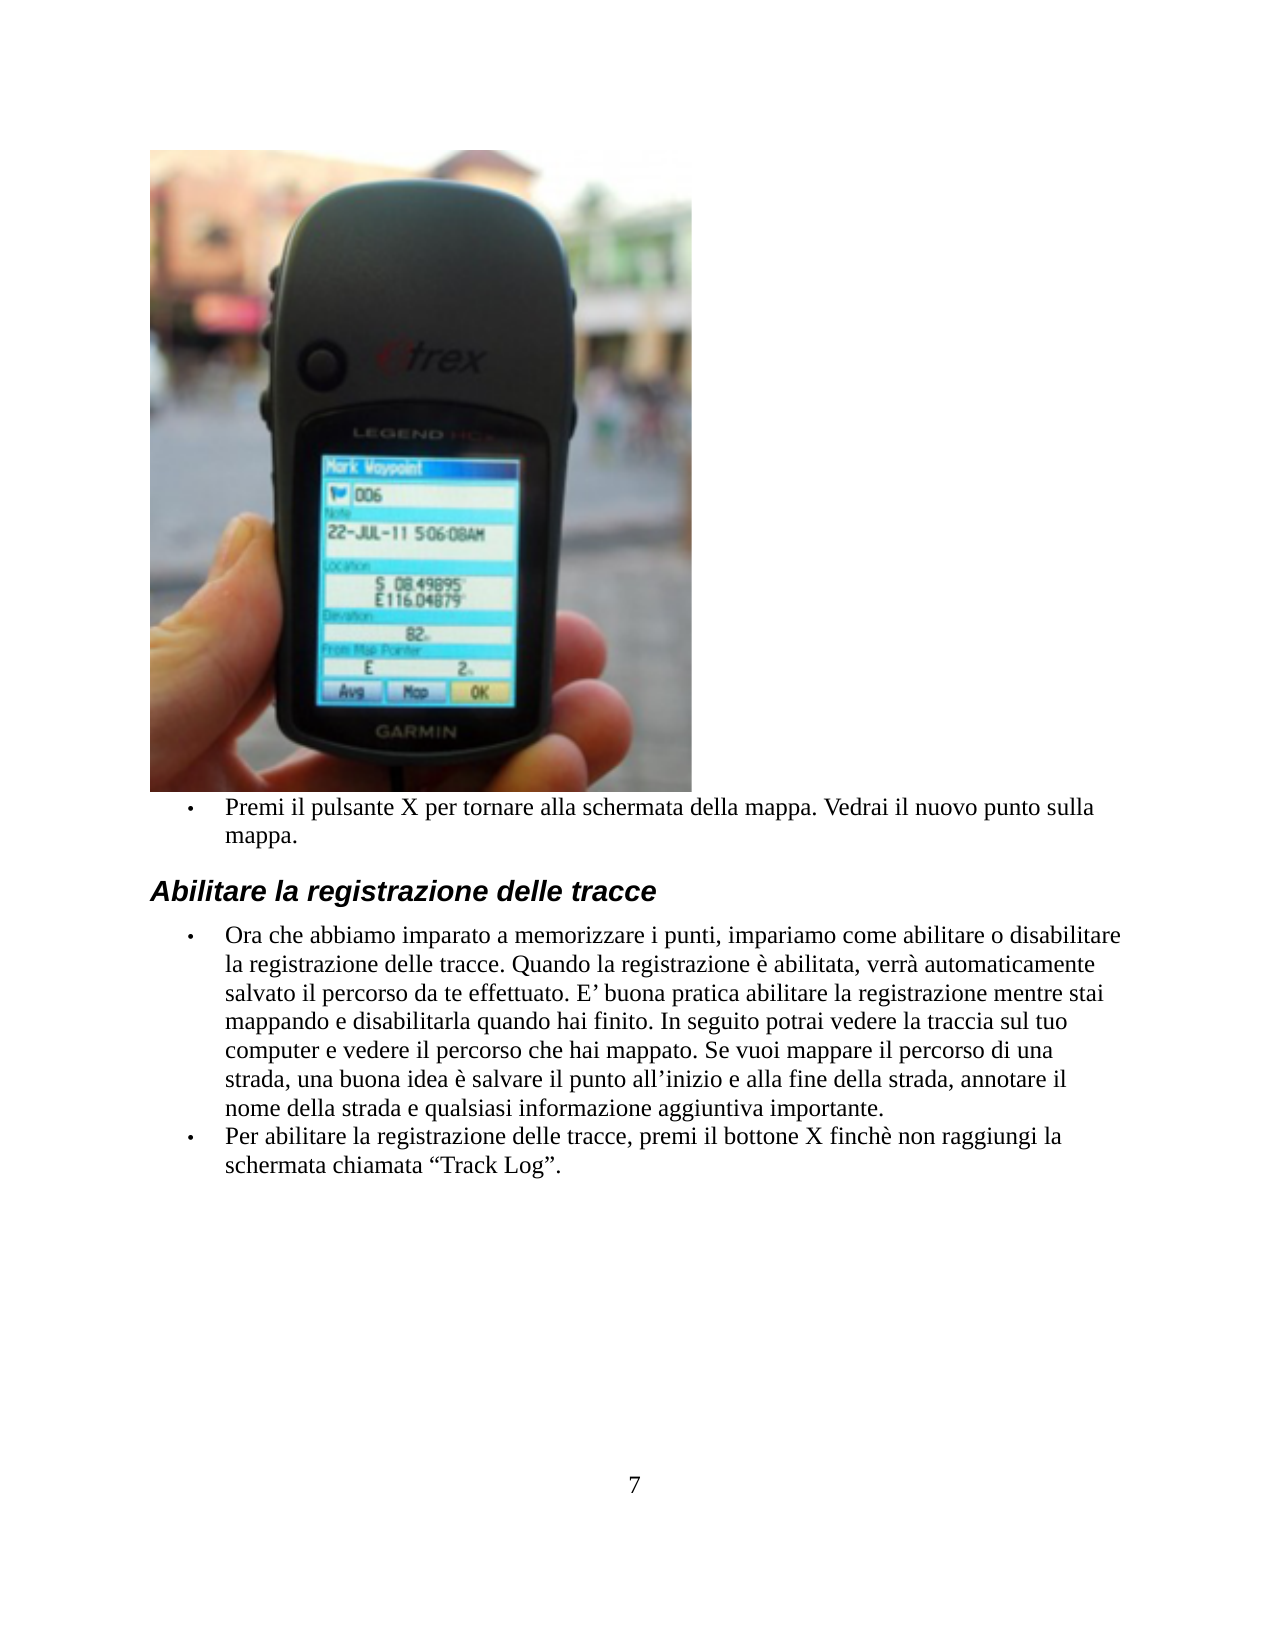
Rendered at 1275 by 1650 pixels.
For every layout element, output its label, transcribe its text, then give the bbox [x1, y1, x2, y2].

picture [150, 150, 692, 792]
list Ora che abbiamo imparato a memorizzare i punti, impariamo come abilitare o disabilitare la registrazione delle tracce. Quando la registrazione è abilitata, verrà automaticamente salvato il percorso da te effettuato. E’ buona pratica abilitare la registrazione mentre stai mappando e disabilitarla quando hai finito. In seguito potrai vedere la traccia sul tuo computer e vedere il percorso che hai mappato. Se vuoi mappare il percorso di una strada, una buona idea è salvare il punto all’inizio e alla fine della strada, annotare il nome della strada e qualsiasi informazione aggiuntiva importante. [187, 920, 1125, 1121]
list Premi il pulsante X per tornare alla schermata della mappa. Vedrai il nuovo punto sulla mappa. [187, 792, 1125, 849]
list Per abilitare la registrazione delle tracce, premi il bottone X finchè non raggiungi la schermata chiamata “Track Log”. [187, 1121, 1125, 1179]
subtitle Abilitare la registrazione delle tracce [150, 874, 1125, 908]
